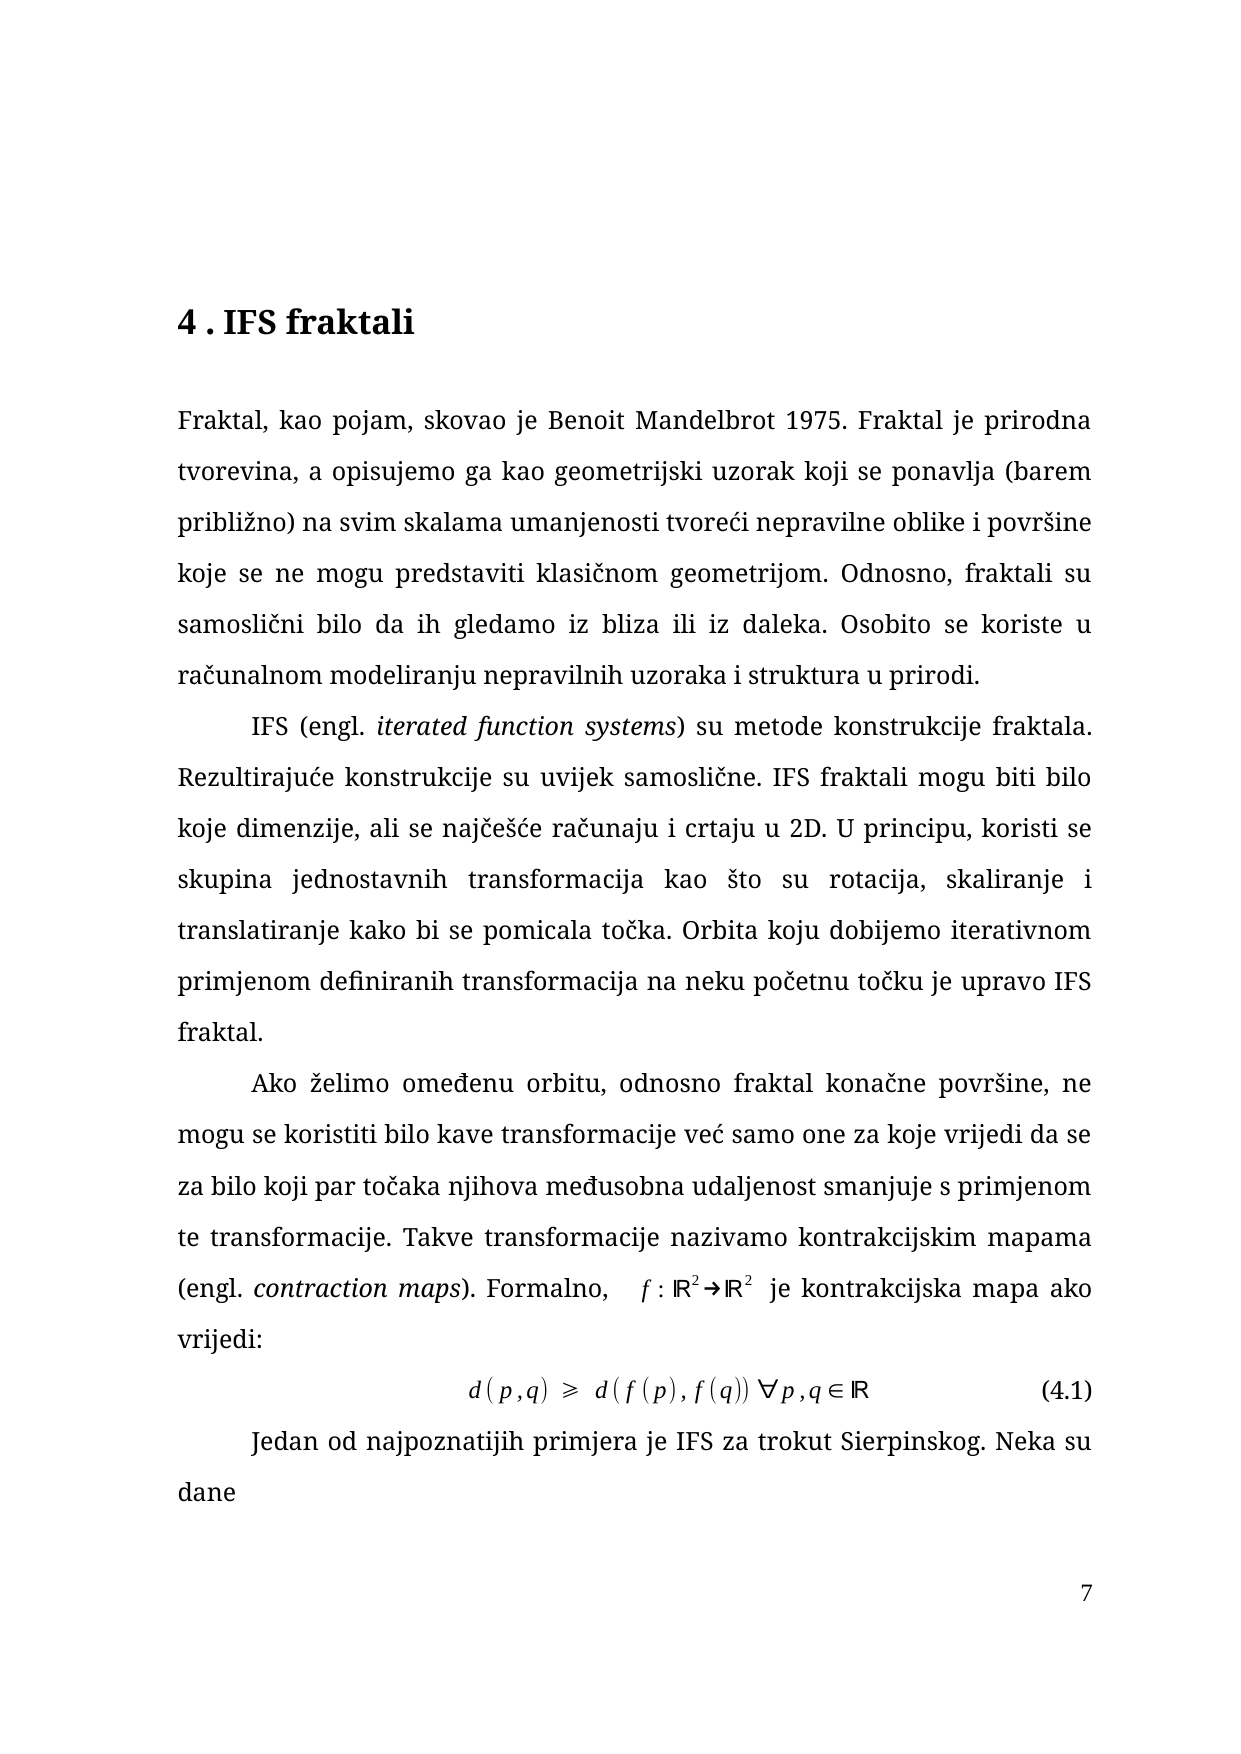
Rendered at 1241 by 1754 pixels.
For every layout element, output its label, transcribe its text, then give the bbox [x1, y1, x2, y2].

text IFS (engl. iterated function systems) su metode konstrukcije fraktala. Rezultirajuće konstrukcije su uvijek samoslične. IFS fraktali mogu biti bilo koje dimenzije, ali se najčešće računaju i crtaju u 2D. U principu, koristi se skupina jednostavnih transformacija kao što su rotacija, skaliranje i translatiranje kako bi se pomicala točka. Orbita koju dobijemo iterativnom primjenom deﬁniranih transformacĳa na neku početnu točku je upravo IFS fraktal. [177, 709, 1093, 1049]
text Fraktal, kao pojam, skovao je Benoit Mandelbrot 1975. Fraktal je prirodna tvorevina, a opisujemo ga kao geometrijski uzorak koji se ponavlja (barem približno) na svim skalama umanjenosti tvoreći nepravilne oblike i površine koje se ne mogu predstaviti klasičnom geometrijom. Odnosno, fraktali su samoslični bilo da ih gledamo iz bliza ili iz daleka. Osobito se koriste u računalnom modeliranju nepravilnih uzoraka i struktura u prirodi. [177, 403, 1093, 692]
text (4.1) [177, 1372, 1093, 1406]
text Jedan od najpoznatijih primjera je IFS za trokut Sierpinskog. Neka su dane [177, 1423, 1093, 1508]
subtitle 4 . IFS fraktali [177, 299, 1093, 344]
text Ako želimo omeđenu orbitu, odnosno fraktal konačne površine, ne mogu se koristiti bilo kave transformacije već samo one za koje vrijedi da se za bilo koji par točaka njihova međusobna udaljenost smanjuje s primjenom te transformacije. Takve transformacije nazivamo kontrakcijskim mapama (engl. contraction maps). Formalno, je kontrakcijska mapa ako vrijedi: [177, 1066, 1093, 1355]
